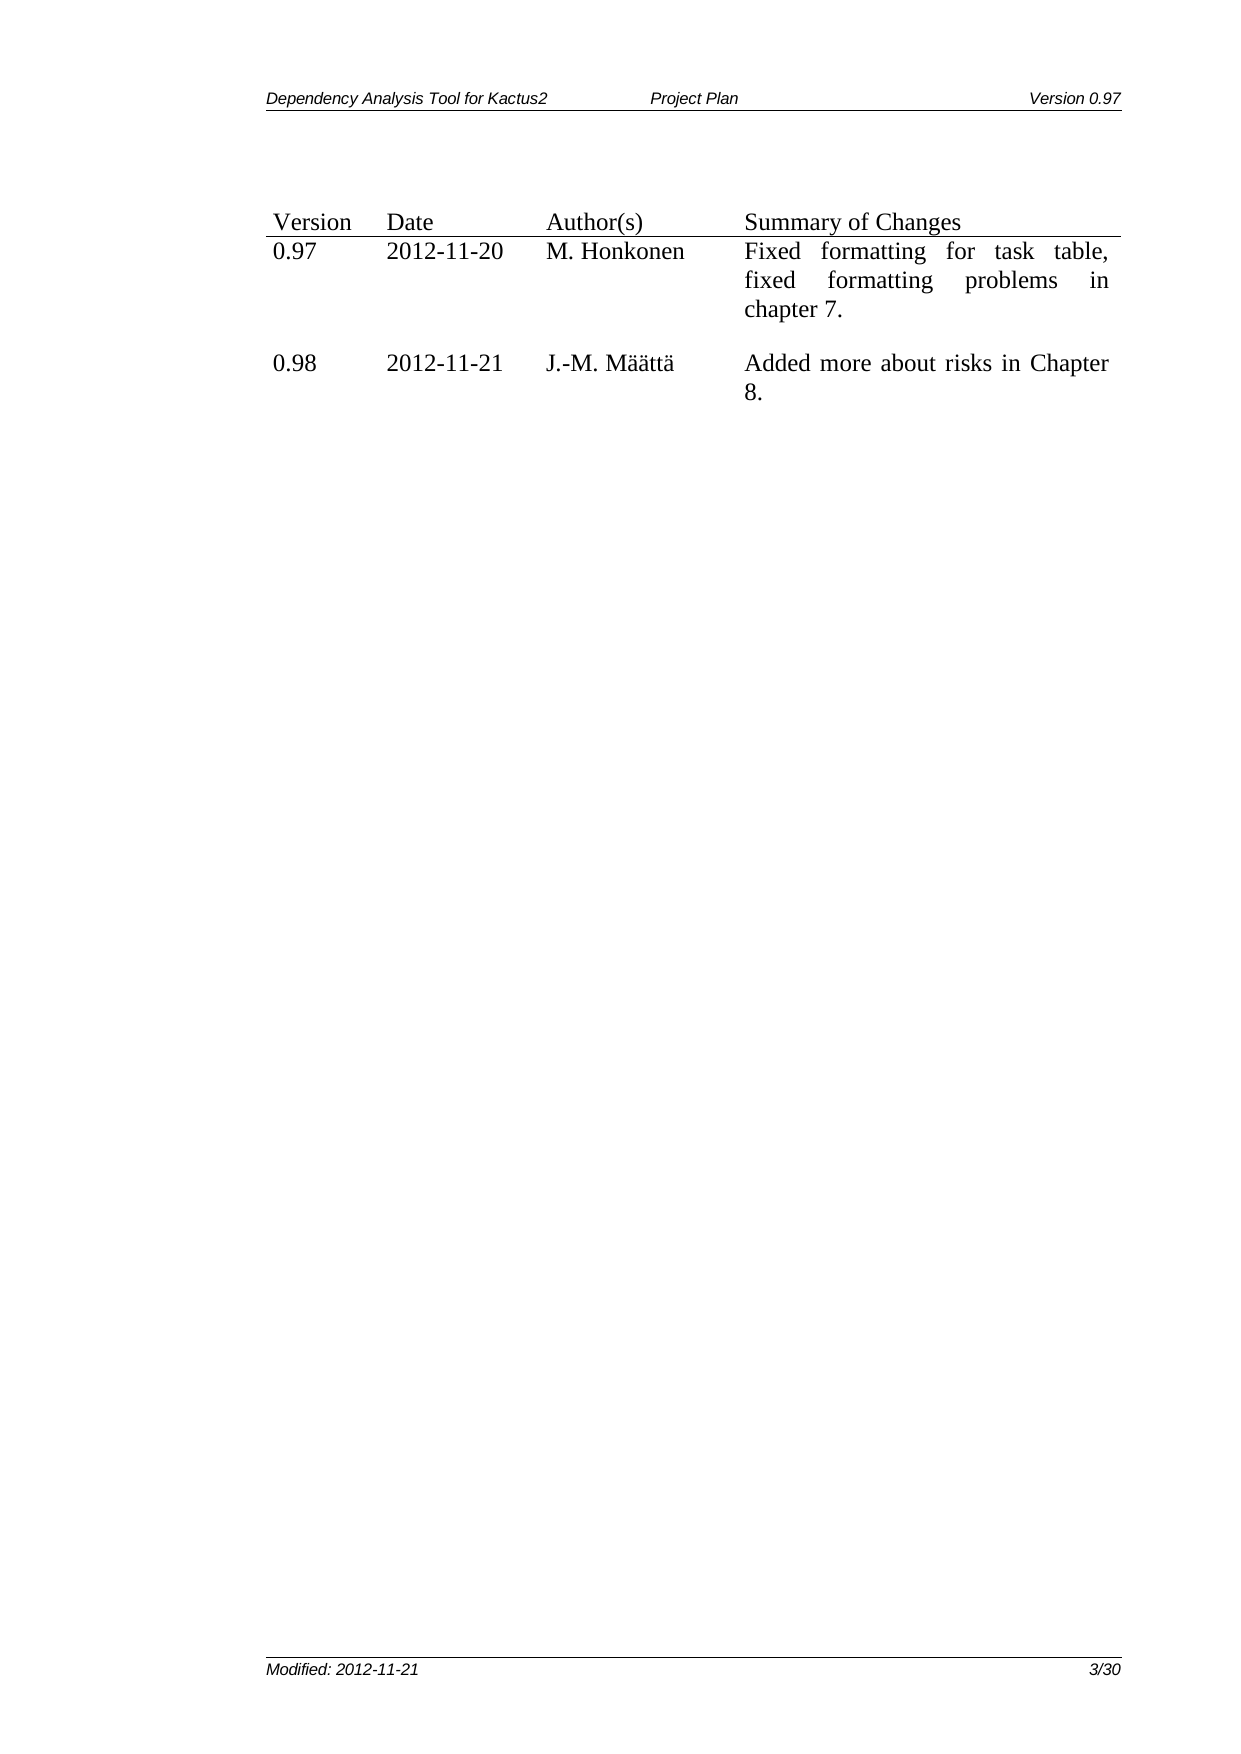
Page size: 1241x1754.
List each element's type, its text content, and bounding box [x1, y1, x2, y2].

table_cell 2012-11-21 [375, 348, 534, 431]
table_header Date [375, 207, 534, 236]
table_header Author(s) [535, 207, 733, 236]
table_cell 0.98 [266, 348, 375, 431]
table_cell J.-M. Määttä [535, 348, 733, 431]
table_header Summary of Changes [733, 207, 1121, 236]
table_cell 2012-11-20 [375, 237, 534, 348]
table_cell Fixed formatting for task table, fixed formatting problems in chapter 7. [733, 237, 1121, 348]
table_cell Added more about risks in Chapter 8. [733, 348, 1121, 431]
table_cell M. Honkonen [535, 237, 733, 348]
table_header Version [266, 207, 375, 236]
table_cell 0.97 [266, 237, 375, 348]
